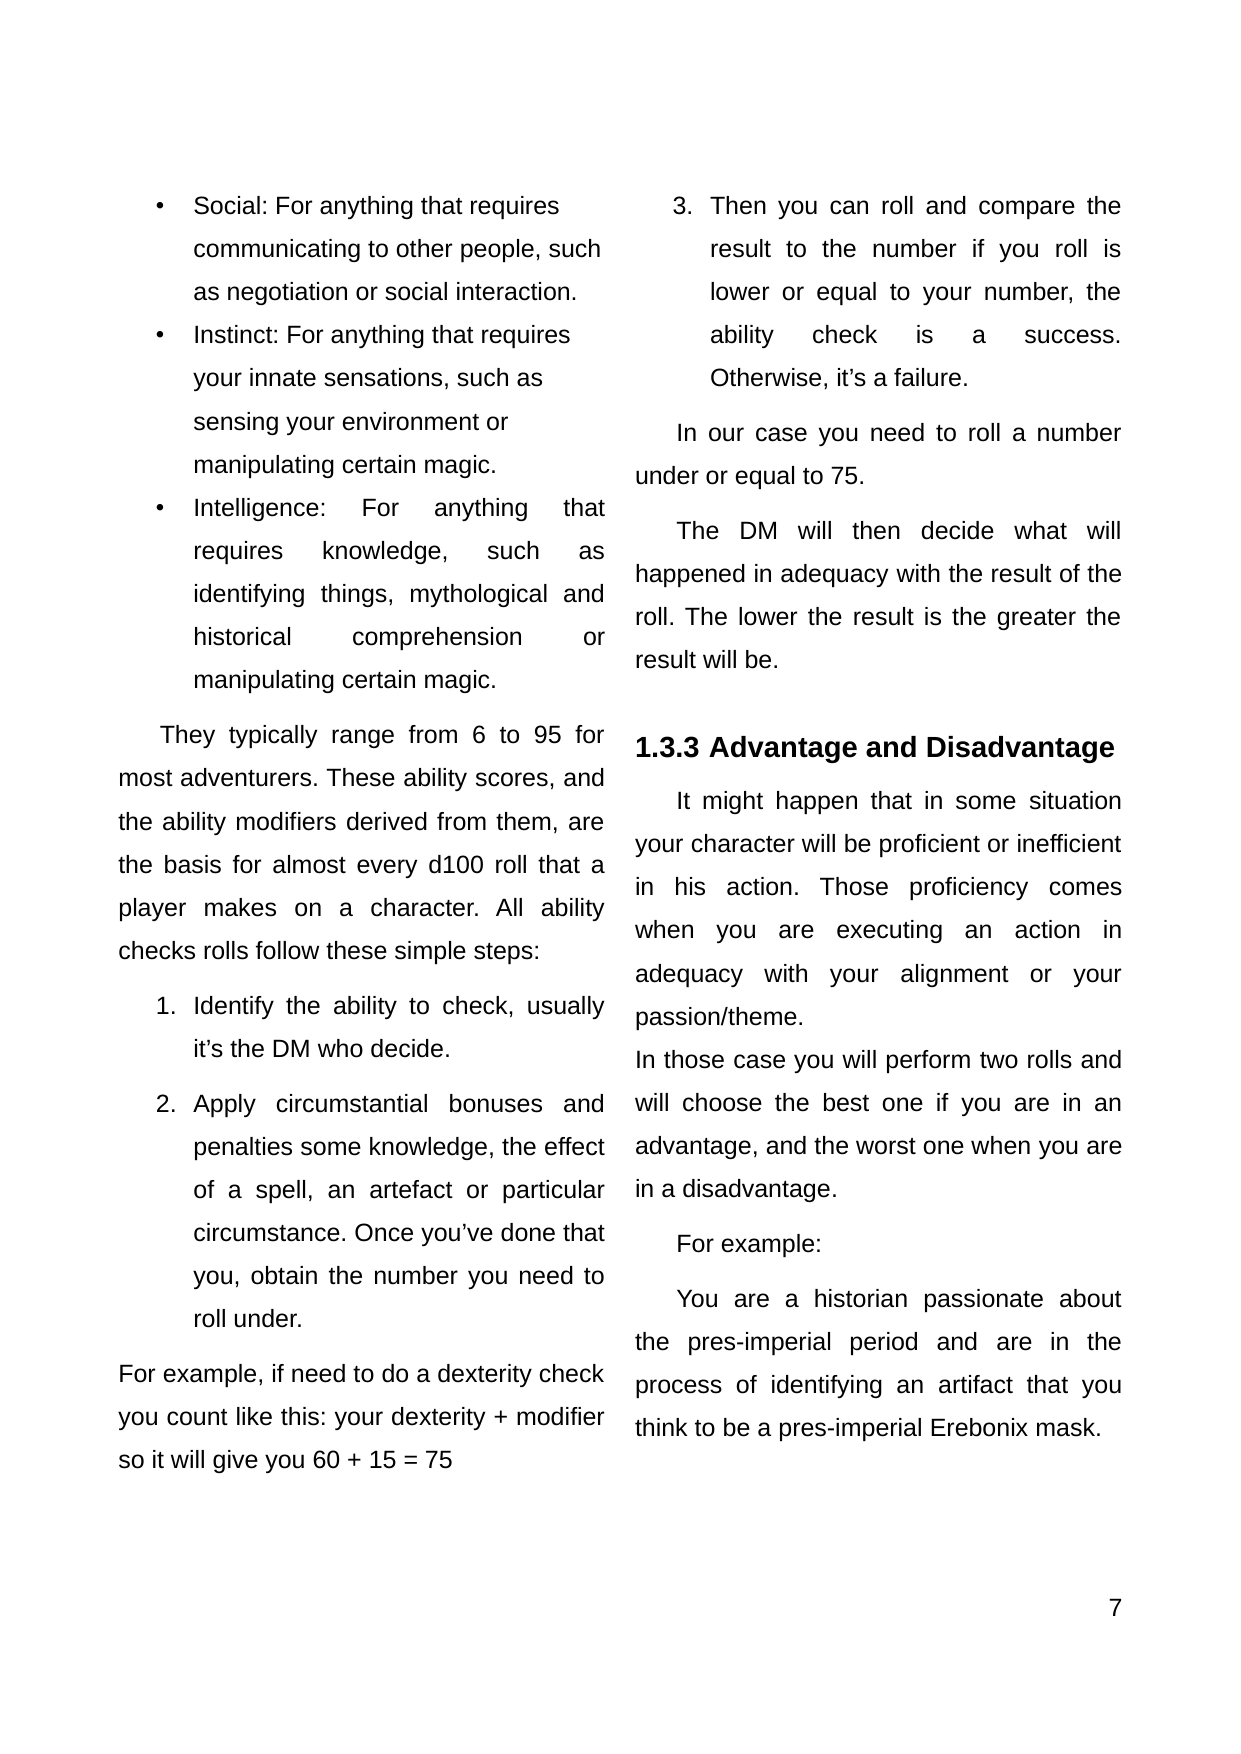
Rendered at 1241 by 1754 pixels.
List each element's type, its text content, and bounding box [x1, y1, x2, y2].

text The DM will then decide what will happened in adequacy with the result of the roll. The lower the result is the greater the result will be. [635, 516, 1122, 674]
text They typically range from 6 to 95 for most adventurers. These ability scores, and the ability modifiers derived from them, are the basis for almost every d100 roll that a player makes on a character. All ability checks rolls follow these simple steps: [118, 720, 605, 964]
list Social: For anything that requires communicating to other people, such as negotiation or social interaction. [156, 191, 605, 306]
text In our case you need to roll a number under or equal to 75. [635, 418, 1122, 490]
text You are a historian passionate about the pres-imperial period and are in the process of identifying an artifact that you think to be a pres-imperial Erebonix mask. [635, 1284, 1122, 1442]
list Apply circumstantial bonuses and penalties some knowledge, the effect of a spell, an artefact or particular circumstance. Once you’ve done that you, obtain the number you need to roll under. [156, 1089, 605, 1333]
list For example, if need to do a dexterity check you count like this: your dexterity + modifier so it will give you 60 + 15 = 75 [118, 1359, 605, 1474]
list Intelligence: For anything that requires knowledge, such as identifying things, mythological and historical comprehension or manipulating certain magic. [156, 493, 605, 694]
list Instinct: For anything that requires your innate sensations, such as sensing your environment or manipulating certain magic. [156, 320, 605, 478]
list Identify the ability to check, usually it’s the DM who decide. [156, 991, 605, 1063]
subtitle Advantage and Disadvantage [635, 730, 1122, 763]
list Then you can roll and compare the result to the number if you roll is lower or equal to your number, the ability check is a success. Otherwise, it’s a failure. [672, 191, 1122, 392]
text It might happen that in some situation your character will be proficient or inefficient in his action. Those proficiency comes when you are executing an action in adequacy with your alignment or your passion/theme. In those case you will perform two rolls and will choose the best one if you are in an advantage, and the worst one when you are in a disadvantage. [635, 786, 1122, 1203]
text For example: [635, 1229, 1122, 1258]
